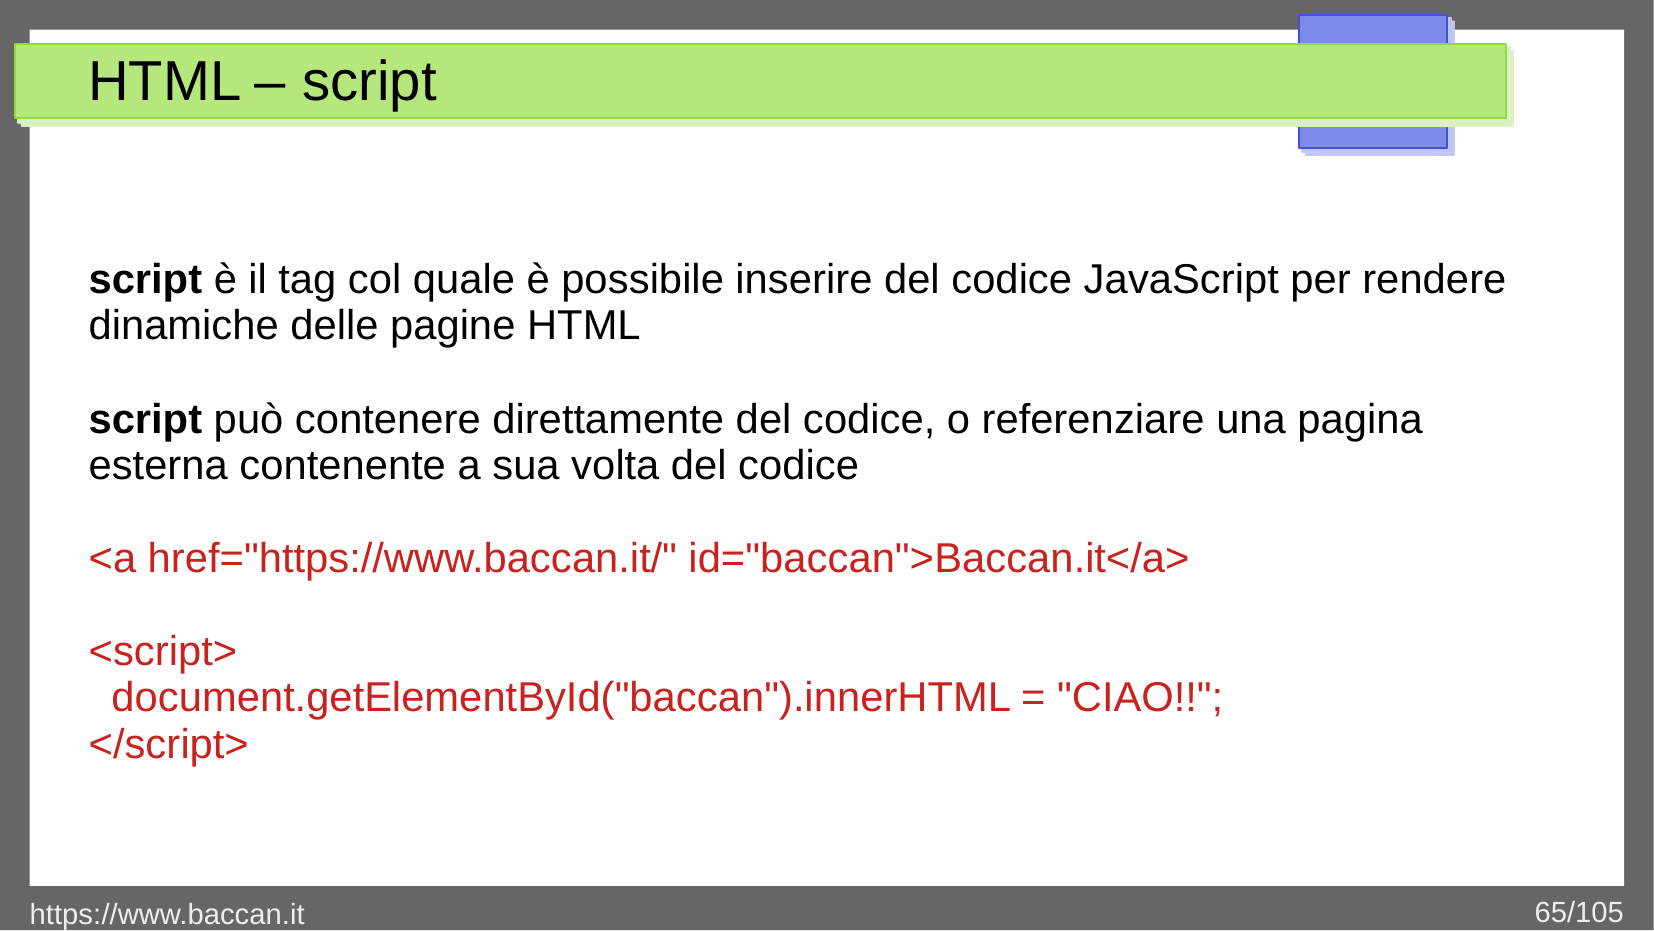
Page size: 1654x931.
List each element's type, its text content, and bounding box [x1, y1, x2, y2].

text_box script è il tag col quale è possibile inserire del codice JavaScript per rendere dinamiche delle pagine HTML script può contenere direttamente del codice, o referenziare una pagina esterna contenente a sua volta del codice <a href="https://www.baccan.it/" id="baccan">Baccan.it</a> <script> document.getElementById("baccan").innerHTML = "CIAO!!"; </script> [88, 147, 1565, 876]
title HTML – script [88, 44, 1506, 119]
